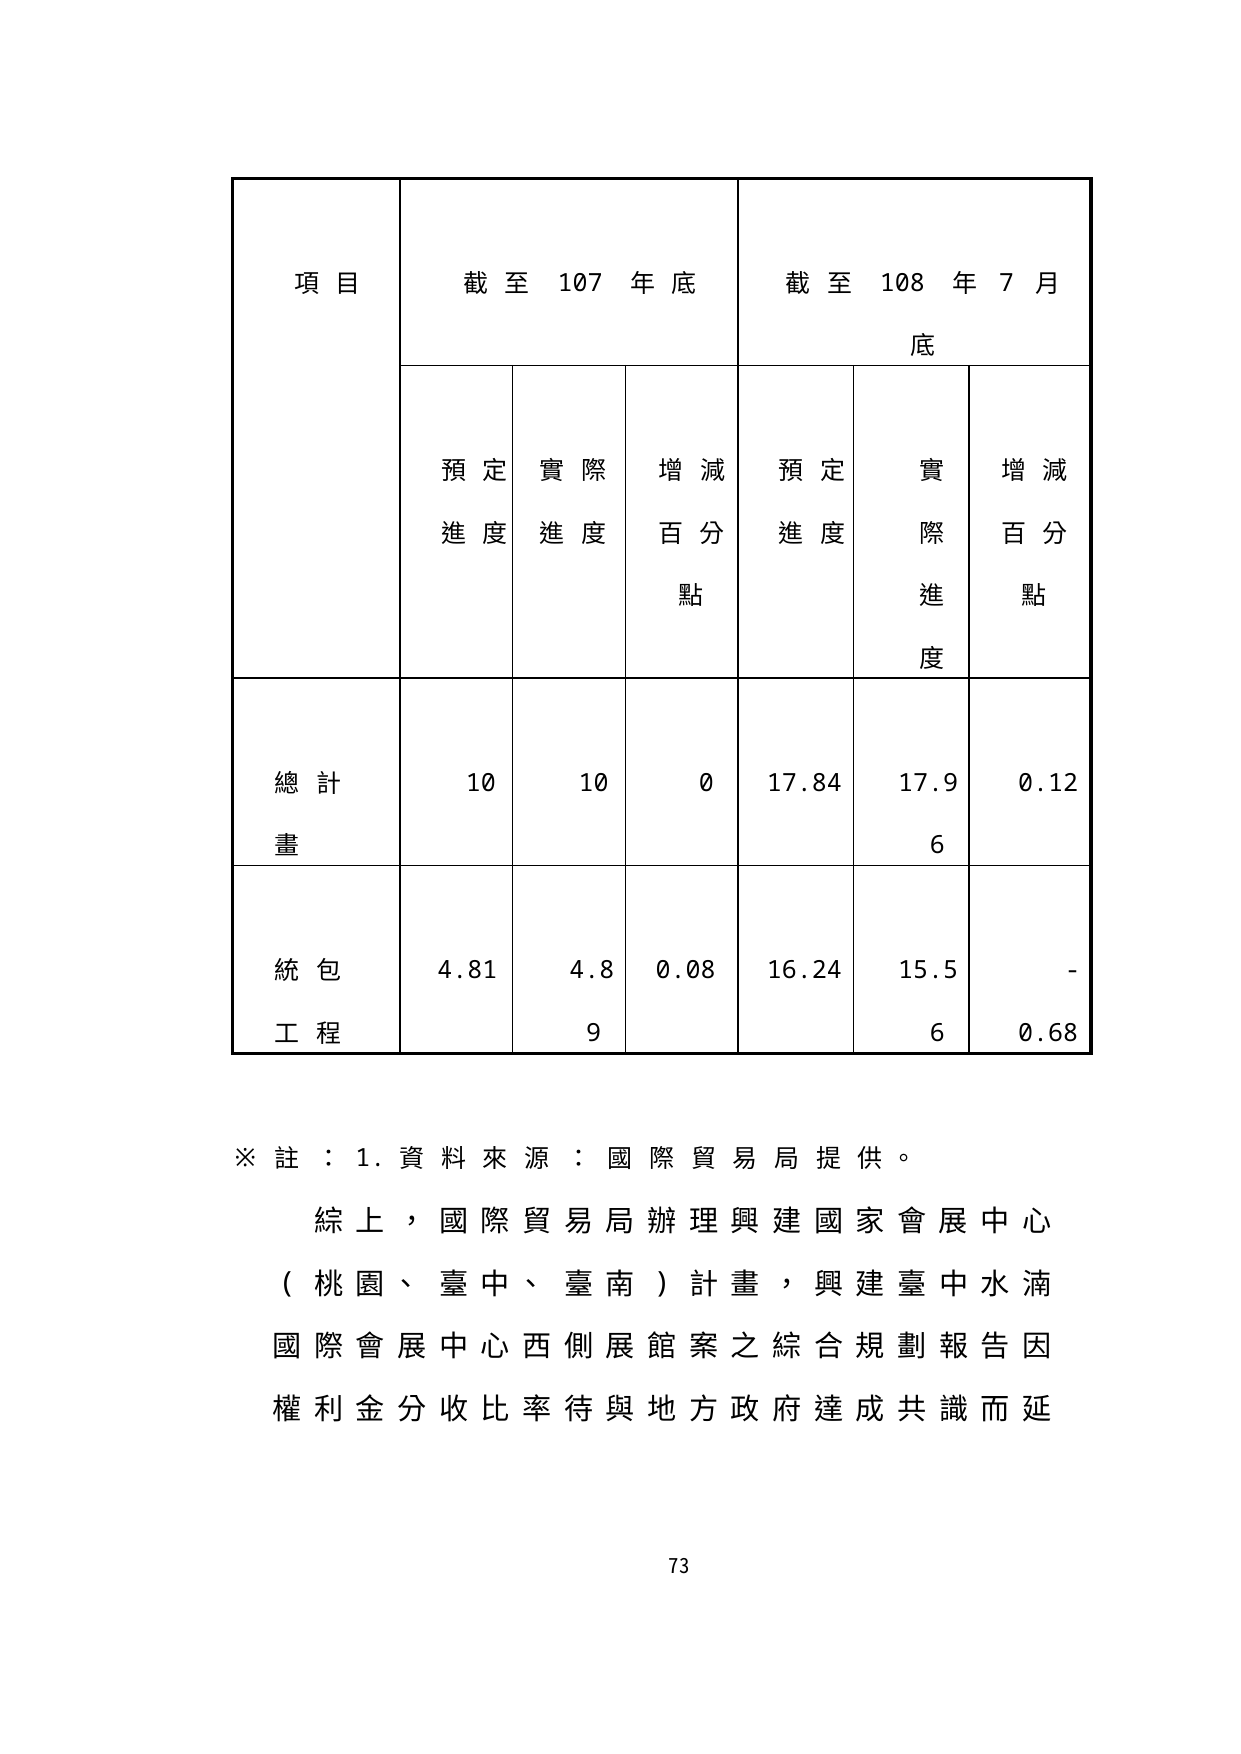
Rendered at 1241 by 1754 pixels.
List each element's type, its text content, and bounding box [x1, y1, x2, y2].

table_cell 17.96 [854, 679, 968, 865]
text ※註：1.資料來源：國際貿易局提供。 [222, 1115, 1058, 1177]
table_cell 增減百分點 [626, 366, 737, 677]
table_cell 16.24 [739, 866, 853, 1052]
table_cell 10 [513, 679, 625, 865]
table_cell 0.08 [626, 866, 737, 1052]
table_cell 0.12 [970, 679, 1089, 865]
table_cell 預定進度 [401, 366, 512, 677]
table_cell 總計畫 [234, 679, 399, 865]
table_cell 17.84 [739, 679, 853, 865]
table_header 截至107年底 [401, 180, 737, 365]
table_cell -0.68 [970, 866, 1089, 1052]
table_header 項目 [234, 180, 399, 677]
table_cell 4.89 [513, 866, 625, 1052]
table_cell 預定進度 [739, 366, 853, 677]
table_cell 0 [626, 679, 737, 865]
table_header 截至108年7月底 [739, 180, 1089, 365]
table_cell 10 [401, 679, 512, 865]
table_cell 15.56 [854, 866, 968, 1052]
table_cell 實際進度 [854, 366, 968, 677]
table_cell 增減百分點 [970, 366, 1089, 677]
table_cell 統包工程 [234, 866, 399, 1052]
table_cell 實際進度 [513, 366, 625, 677]
text 綜上，國際貿易局辦理興建國家會展中心(桃園、臺中、臺南)計畫，興建臺中水湳國際會展中心西側展館案之綜合規劃報告因權利金分收比率待與地方政府達成共識而延 [242, 1177, 1058, 1427]
table_cell 4.81 [401, 866, 512, 1052]
